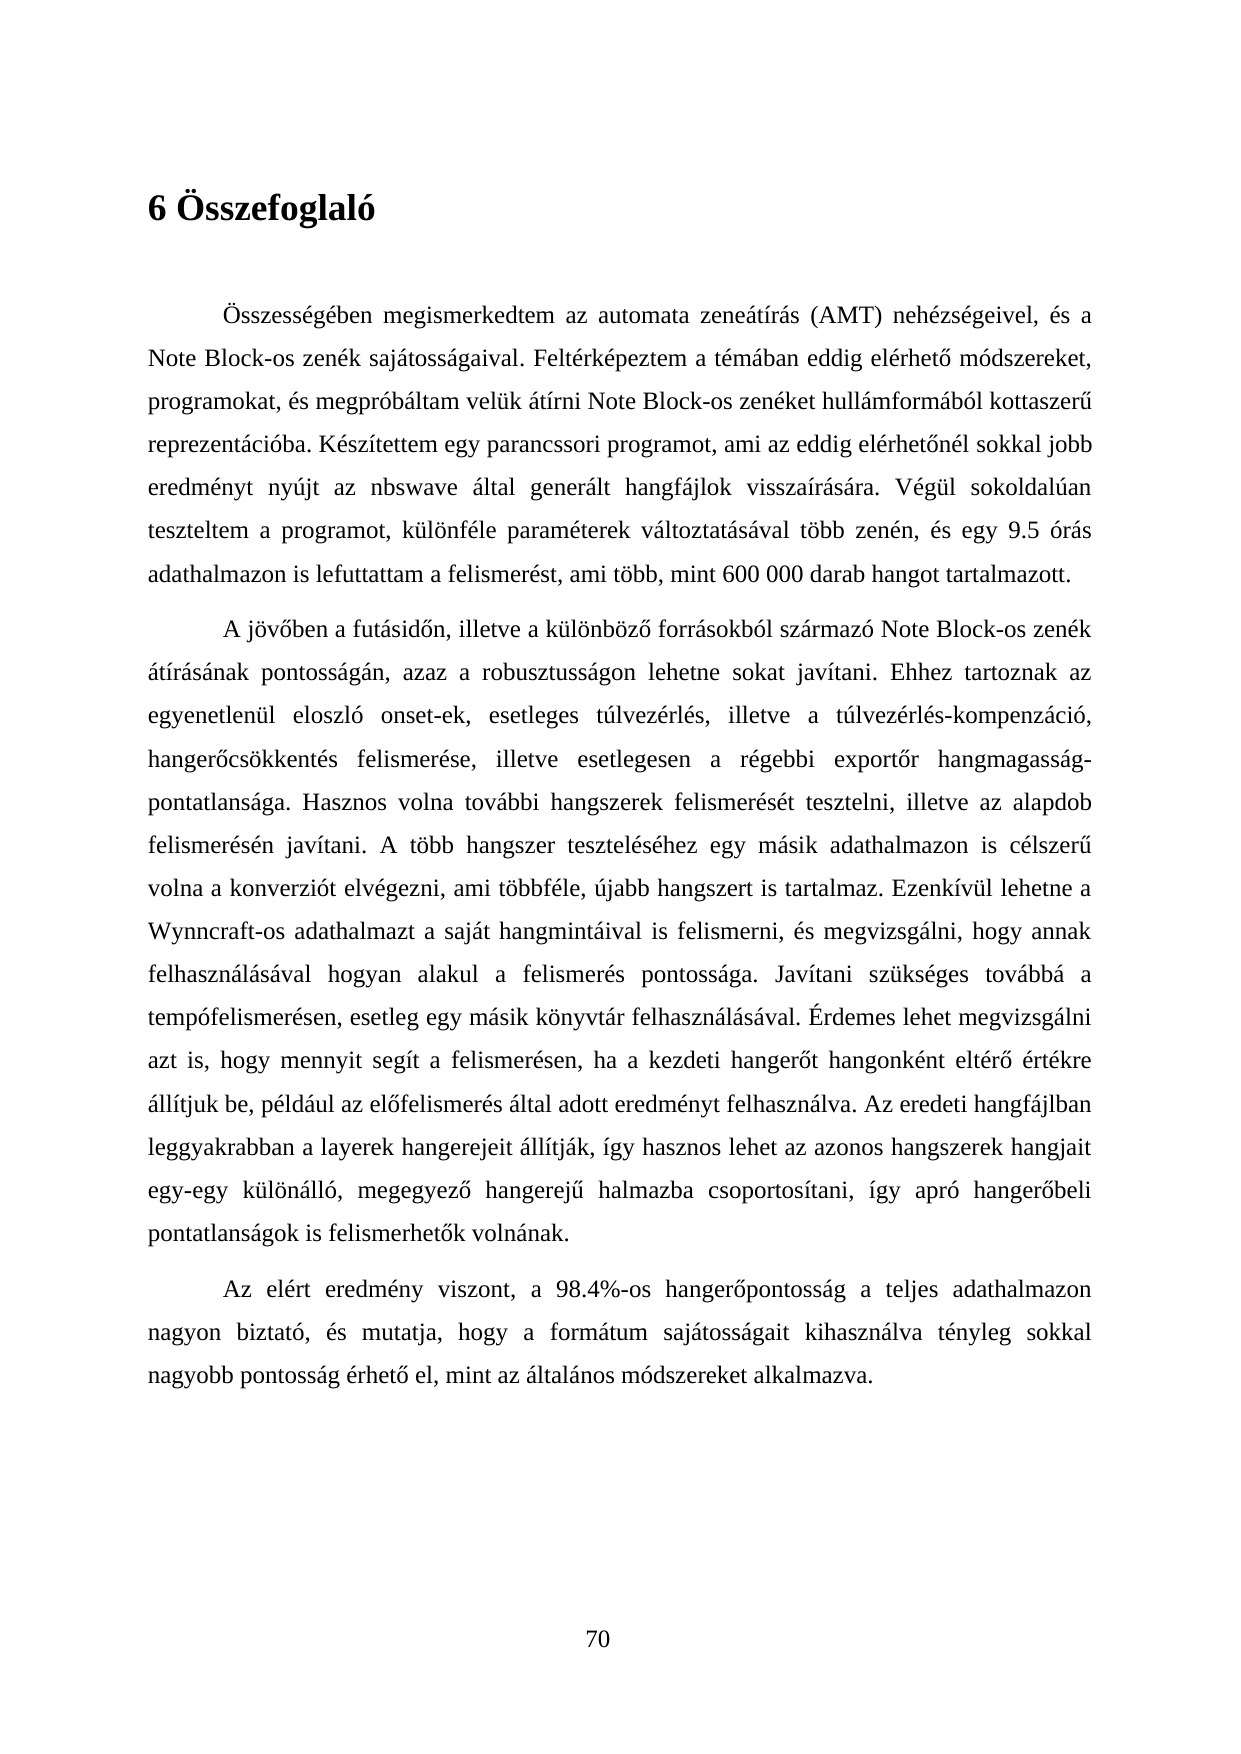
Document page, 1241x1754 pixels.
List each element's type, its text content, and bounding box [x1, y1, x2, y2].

text Összességében megismerkedtem az automata zeneátírás (AMT) nehézségeivel, és a Note Block-os zenék sajátosságaival. Feltérképeztem a témában eddig elérhető módszereket, programokat, és megpróbáltam velük átírni Note Block-os zenéket hullámformából kottaszerű reprezentációba. Készítettem egy parancssori programot, ami az eddig elérhetőnél sokkal jobb eredményt nyújt az nbswave által generált hangfájlok visszaírására. Végül sokoldalúan teszteltem a programot, különféle paraméterek változtatásával több zenén, és egy 9.5 órás adathalmazon is lefuttattam a felismerést, ami több, mint 600 000 darab hangot tartalmazott. [148, 300, 1092, 587]
text A jövőben a futásidőn, illetve a különböző forrásokból származó Note Block-os zenék átírásának pontosságán, azaz a robusztusságon lehetne sokat javítani. Ehhez tartoznak az egyenetlenül eloszló onset-ek, esetleges túlvezérlés, illetve a túlvezérlés-kompenzáció, hangerőcsökkentés felismerése, illetve esetlegesen a régebbi exportőr hangmagasság-pontatlansága. Hasznos volna további hangszerek felismerését tesztelni, illetve az alapdob felismerésén javítani. A több hangszer teszteléséhez egy másik adathalmazon is célszerű volna a konverziót elvégezni, ami többféle, újabb hangszert is tartalmaz. Ezenkívül lehetne a Wynncraft-os adathalmazt a saját hangmintáival is felismerni, és megvizsgálni, hogy annak felhasználásával hogyan alakul a felismerés pontossága. Javítani szükséges továbbá a tempófelismerésen, esetleg egy másik könyvtár felhasználásával. Érdemes lehet megvizsgálni azt is, hogy mennyit segít a felismerésen, ha a kezdeti hangerőt hangonként eltérő értékre állítjuk be, például az előfelismerés által adott eredményt felhasználva. Az eredeti hangfájlban leggyakrabban a layerek hangerejeit állítják, így hasznos lehet az azonos hangszerek hangjait egy-egy különálló, megegyező hangerejű halmazba csoportosítani, így apró hangerőbeli pontatlanságok is felismerhetők volnának. [148, 614, 1092, 1247]
text Az elért eredmény viszont, a 98.4%-os hangerőpontosság a teljes adathalmazon nagyon biztató, és mutatja, hogy a formátum sajátosságait kihasználva tényleg sokkal nagyobb pontosság érhető el, mint az általános módszereket alkalmazva. [148, 1274, 1092, 1389]
subtitle Összefoglaló [148, 185, 1092, 228]
